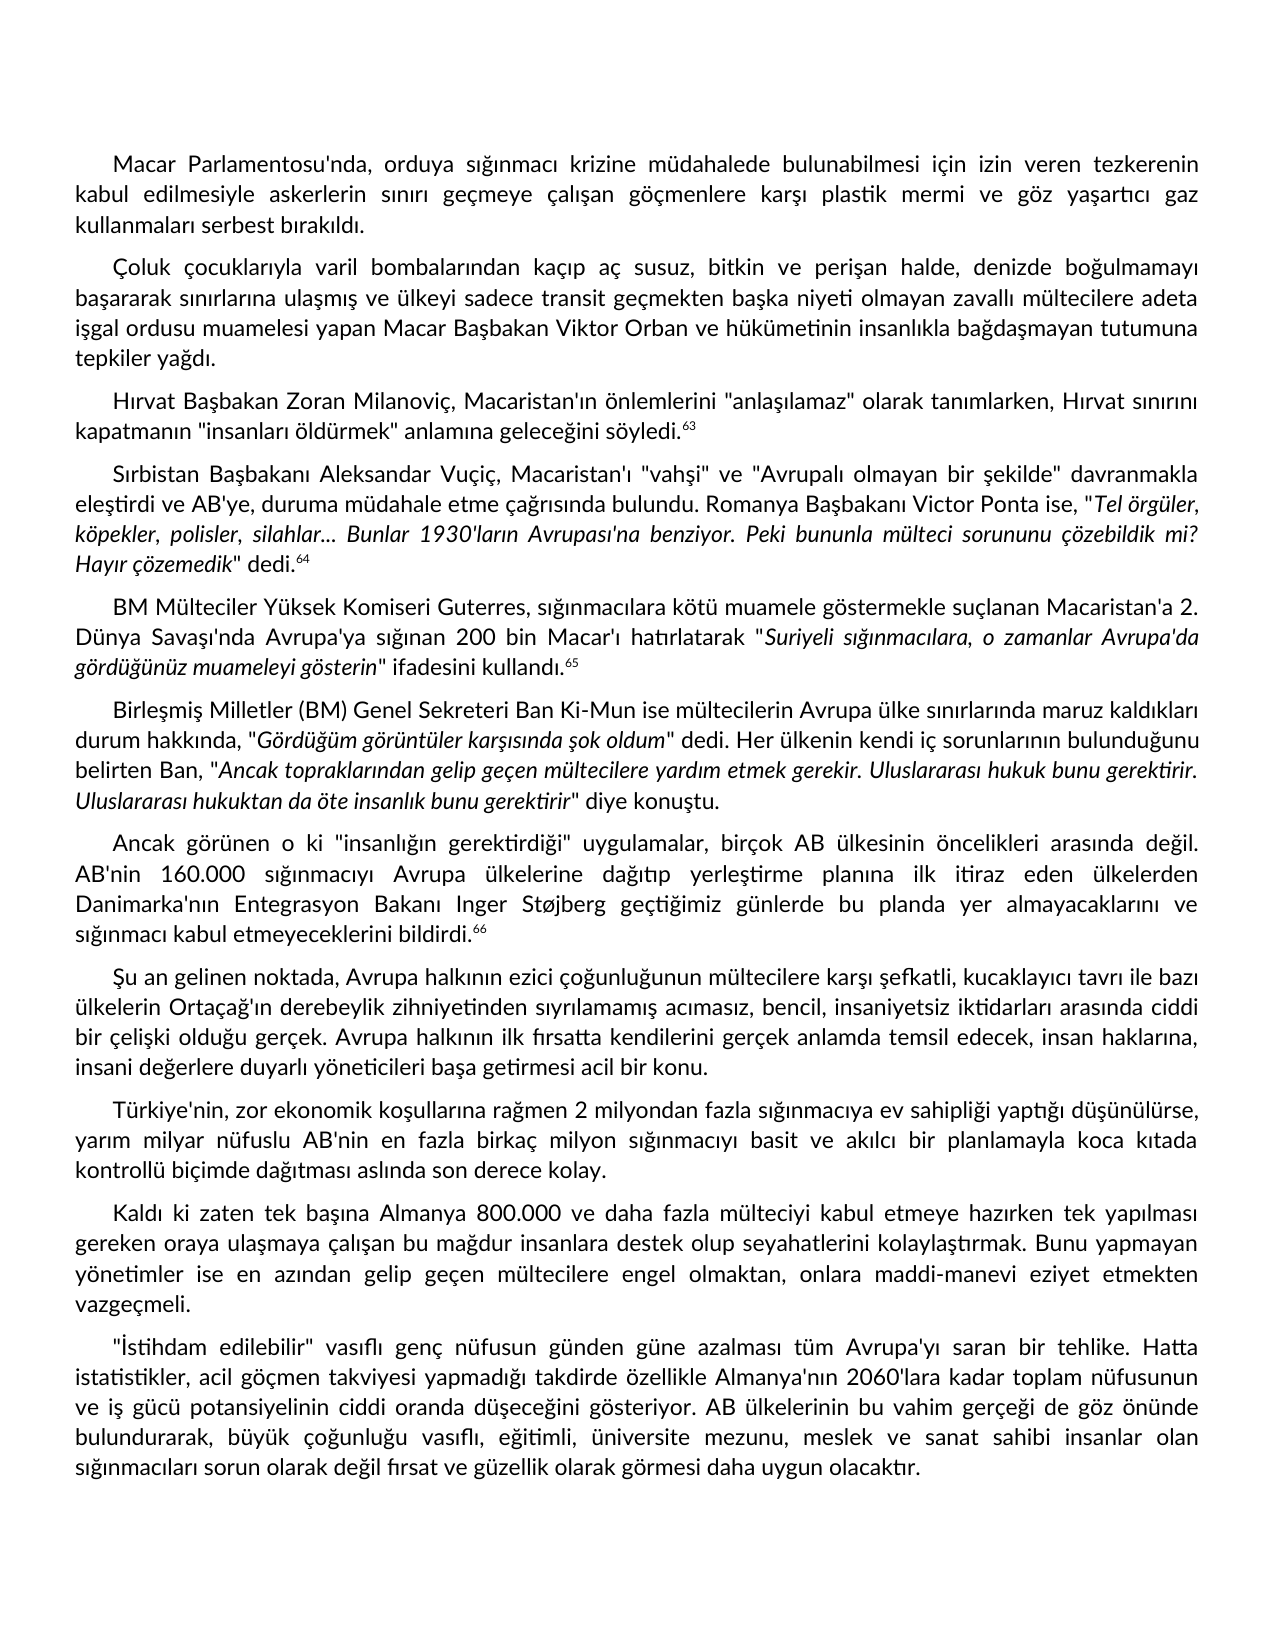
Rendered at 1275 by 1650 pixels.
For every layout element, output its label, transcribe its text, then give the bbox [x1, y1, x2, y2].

text Sırbistan Başbakanı Aleksandar Vuçiç, Macaristan'ı "vahşi" ve "Avrupalı olmayan bir şekilde" davranmakla eleştirdi ve AB'ye, duruma müdahale etme çağrısında bulundu. Romanya Başbakanı Victor Ponta ise, "Tel örgüler, köpekler, polisler, silahlar... Bunlar 1930'ların Avrupası'na benziyor. Peki bununla mülteci sorununu çözebildik mi? Hayır çözemedik" dedi.64 [75, 459, 1200, 577]
text Macar Parlamentosu'nda, orduya sığınmacı krizine müdahalede bulunabilmesi için izin veren tezkerenin kabul edilmesiyle askerlerin sınırı geçmeye çalışan göçmenlere karşı plastik mermi ve göz yaşartıcı gaz kullanmaları serbest bırakıldı. [75, 150, 1200, 238]
text BM Mülteciler Yüksek Komiseri Guterres, sığınmacılara kötü muamele göstermekle suçlanan Macaristan'a 2. Dünya Savaşı'nda Avrupa'ya sığınan 200 bin Macar'ı hatırlatarak "Suriyeli sığınmacılara, o zamanlar Avrupa'da gördüğünüz muameleyi gösterin" ifadesini kullandı.65 [75, 593, 1200, 681]
text Kaldı ki zaten tek başına Almanya 800.000 ve daha fazla mülteciyi kabul etmeye hazırken tek yapılması gereken oraya ulaşmaya çalışan bu mağdur insanlara destek olup seyahatlerini kolaylaştırmak. Bunu yapmayan yönetimler ise en azından gelip geçen mültecilere engel olmaktan, onlara maddi-manevi eziyet etmekten vazgeçmeli. [75, 1199, 1200, 1317]
text Çoluk çocuklarıyla varil bombalarından kaçıp aç susuz, bitkin ve perişan halde, denizde boğulmamayı başararak sınırlarına ulaşmış ve ülkeyi sadece transit geçmekten başka niyeti olmayan zavallı mültecilere adeta işgal ordusu muamelesi yapan Macar Başbakan Viktor Orban ve hükümetinin insanlıkla bağdaşmayan tutumuna tepkiler yağdı. [75, 253, 1200, 371]
text Türkiye'nin, zor ekonomik koşullarına rağmen 2 milyondan fazla sığınmacıya ev sahipliği yaptığı düşünülürse, yarım milyar nüfuslu AB'nin en fazla birkaç milyon sığınmacıyı basit ve akılcı bir planlamayla koca kıtada kontrollü biçimde dağıtması aslında son derece kolay. [75, 1096, 1200, 1184]
text Ancak görünen o ki "insanlığın gerektirdiği" uygulamalar, birçok AB ülkesinin öncelikleri arasında değil. AB'nin 160.000 sığınmacıyı Avrupa ülkelerine dağıtıp yerleştirme planına ilk itiraz eden ülkelerden Danimarka'nın Entegrasyon Bakanı Inger Støjberg geçtiğimiz günlerde bu planda yer almayacaklarını ve sığınmacı kabul etmeyeceklerini bildirdi.66 [75, 829, 1200, 947]
text Birleşmiş Milletler (BM) Genel Sekreteri Ban Ki-Mun ise mültecilerin Avrupa ülke sınırlarında maruz kaldıkları durum hakkında, "Gördüğüm görüntüler karşısında şok oldum" dedi. Her ülkenin kendi iç sorunlarının bulunduğunu belirten Ban, "Ancak topraklarından gelip geçen mültecilere yardım etmek gerekir. Uluslararası hukuk bunu gerektirir. Uluslararası hukuktan da öte insanlık bunu gerektirir" diye konuştu. [75, 696, 1200, 814]
text Şu an gelinen noktada, Avrupa halkının ezici çoğunluğunun mültecilere karşı şefkatli, kucaklayıcı tavrı ile bazı ülkelerin Ortaçağ'ın derebeylik zihniyetinden sıyrılamamış acımasız, bencil, insaniyetsiz iktidarları arasında ciddi bir çelişki olduğu gerçek. Avrupa halkının ilk fırsatta kendilerini gerçek anlamda temsil edecek, insan haklarına, insani değerlere duyarlı yöneticileri başa getirmesi acil bir konu. [75, 962, 1200, 1081]
text "İstihdam edilebilir" vasıflı genç nüfusun günden güne azalması tüm Avrupa'yı saran bir tehlike. Hatta istatistikler, acil göçmen takviyesi yapmadığı takdirde özellikle Almanya'nın 2060'lara kadar toplam nüfusunun ve iş gücü potansiyelinin ciddi oranda düşeceğini gösteriyor. AB ülkelerinin bu vahim gerçeği de göz önünde bulundurarak, büyük çoğunluğu vasıflı, eğitimli, üniversite mezunu, meslek ve sanat sahibi insanlar olan sığınmacıları sorun olarak değil fırsat ve güzellik olarak görmesi daha uygun olacaktır. [75, 1332, 1200, 1481]
text Hırvat Başbakan Zoran Milanoviç, Macaristan'ın önlemlerini "anlaşılamaz" olarak tanımlarken, Hırvat sınırını kapatmanın "insanları öldürmek" anlamına geleceğini söyledi.63 [75, 386, 1200, 444]
